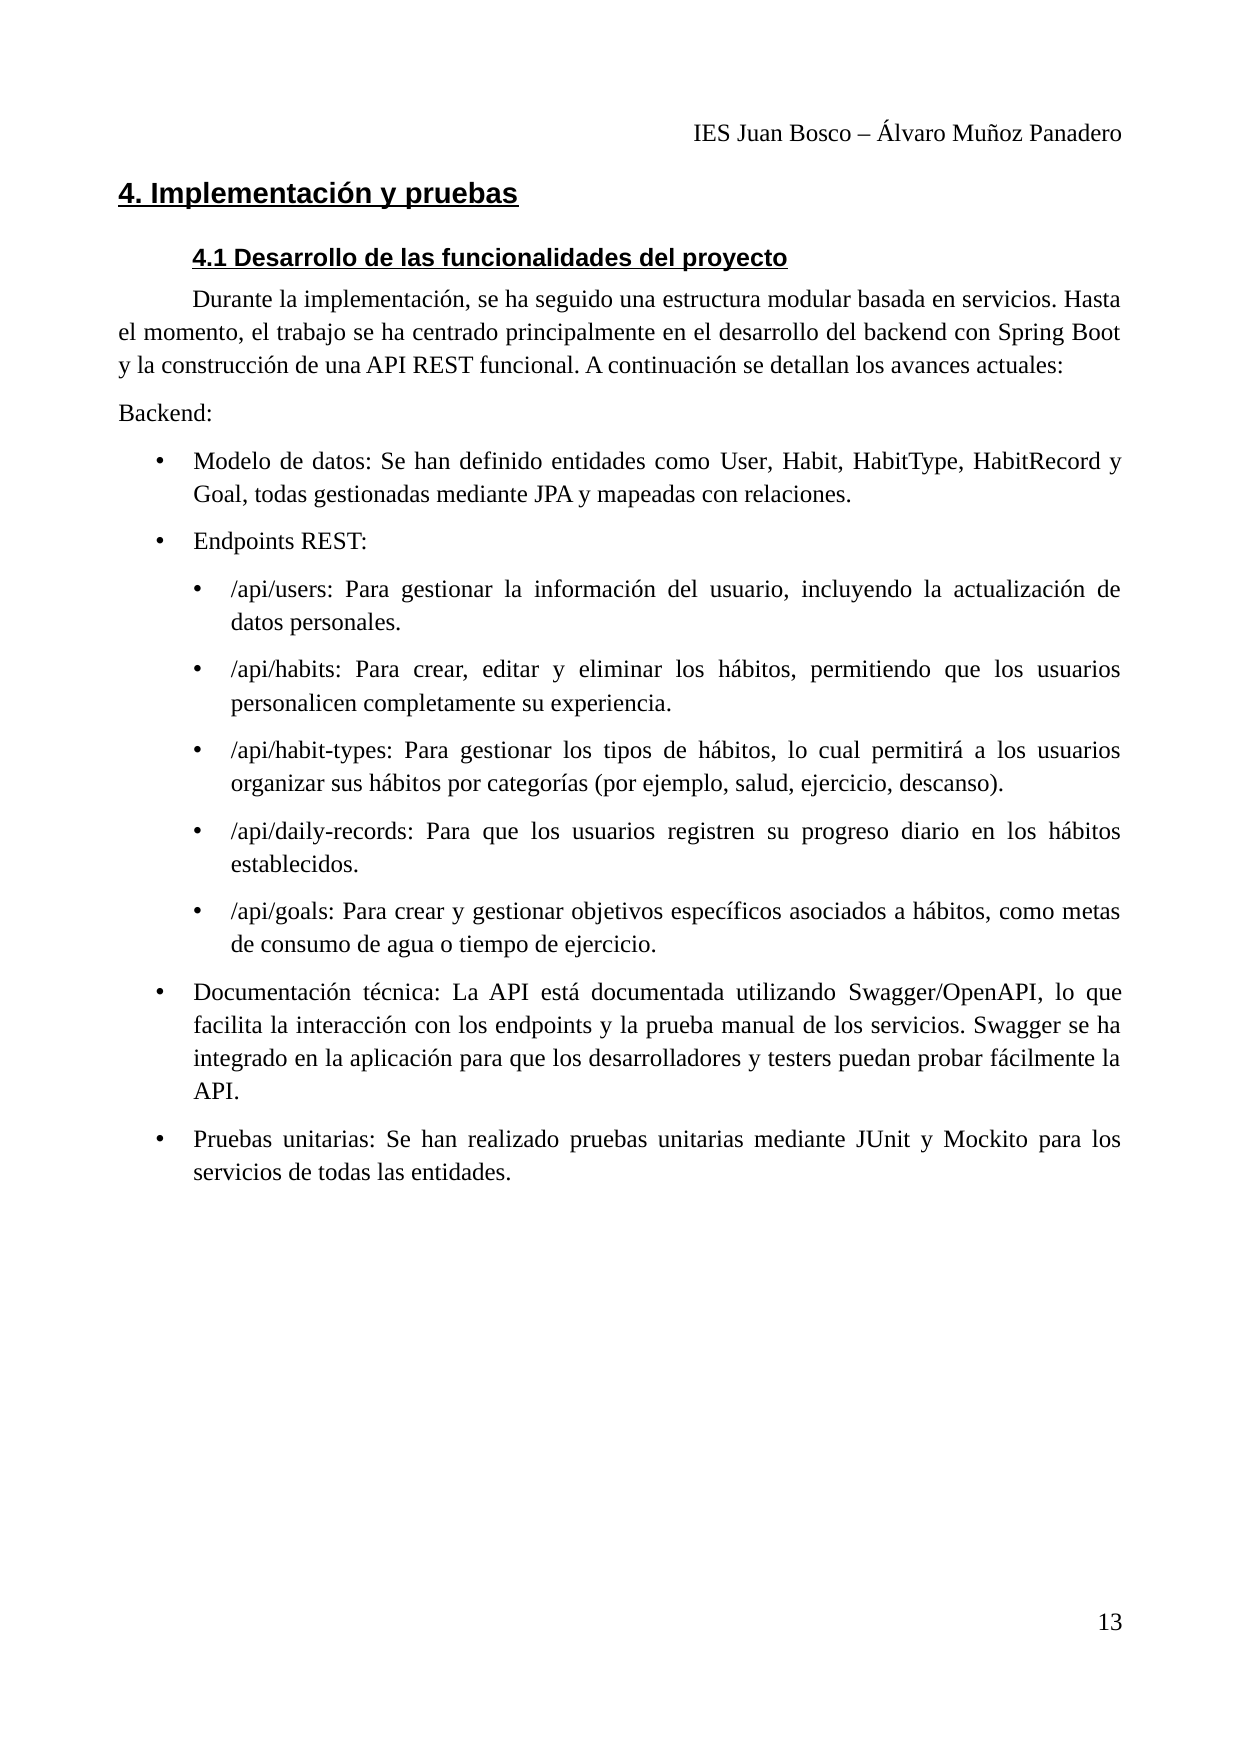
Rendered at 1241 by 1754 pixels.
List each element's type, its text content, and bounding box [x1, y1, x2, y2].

list /api/daily-records: Para que los usuarios registren su progreso diario en los hábitos establecidos. [193, 816, 1122, 878]
list Modelo de datos: Se han definido entidades como User, Habit, HabitType, HabitRecord y Goal, todas gestionadas mediante JPA y mapeadas con relaciones. [156, 446, 1122, 507]
list Documentación técnica: La API está documentada utilizando Swagger/OpenAPI, lo que facilita la interacción con los endpoints y la prueba manual de los servicios. Swagger se ha integrado en la aplicación para que los desarrolladores y testers puedan probar fácilmente la API. [156, 977, 1122, 1105]
list Endpoints REST: [156, 526, 1122, 555]
text Durante la implementación, se ha seguido una estructura modular basada en servicios. Hasta el momento, el trabajo se ha centrado principalmente en el desarrollo del backend con Spring Boot y la construcción de una API REST funcional. A continuación se detallan los avances actuales: [118, 284, 1122, 379]
text Backend: [118, 398, 1122, 427]
list /api/habits: Para crear, editar y eliminar los hábitos, permitiendo que los usuarios personalicen completamente su experiencia. [193, 654, 1122, 716]
list /api/goals: Para crear y gestionar objetivos específicos asociados a hábitos, como metas de consumo de agua o tiempo de ejercicio. [193, 896, 1122, 958]
list /api/users: Para gestionar la información del usuario, incluyendo la actualización de datos personales. [193, 574, 1122, 636]
subtitle 4. Implementación y pruebas [118, 176, 1122, 210]
subtitle 4.1 Desarrollo de las funcionalidades del proyecto [118, 243, 1122, 272]
list /api/habit-types: Para gestionar los tipos de hábitos, lo cual permitirá a los usuarios organizar sus hábitos por categorías (por ejemplo, salud, ejercicio, descanso). [193, 735, 1122, 797]
list Pruebas unitarias: Se han realizado pruebas unitarias mediante JUnit y Mockito para los servicios de todas las entidades. [156, 1124, 1122, 1186]
